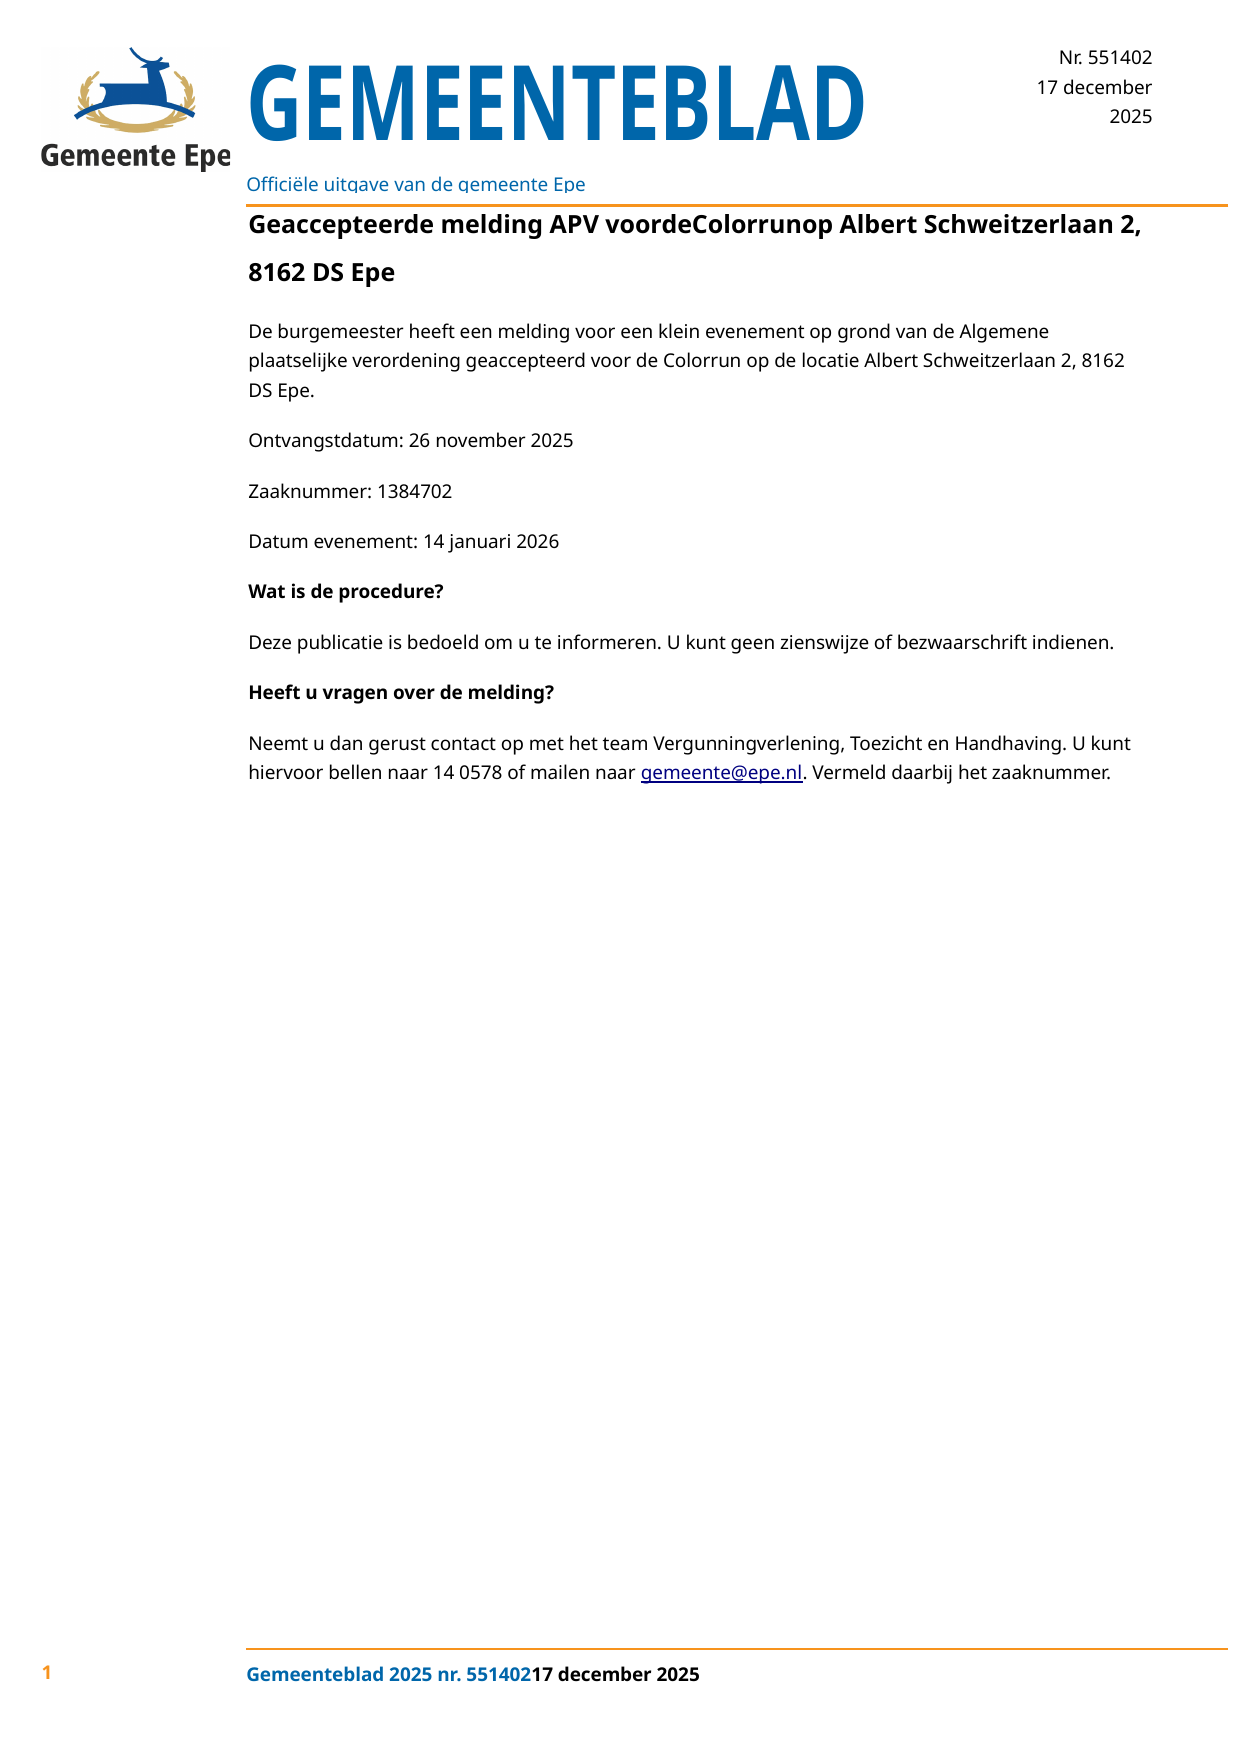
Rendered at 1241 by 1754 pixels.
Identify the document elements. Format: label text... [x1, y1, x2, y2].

text Neemt u dan gerust contact op met het team Vergunningverlening, Toezicht en Handhaving. U kunt hiervoor bellen naar 14 0578 of mailen naar gemeente@epe.nl. Vermeld daarbij het zaaknummer. [248, 730, 1152, 785]
text Ontvangstdatum: 26 november 2025 [248, 427, 1152, 453]
text Datum evenement: 14 januari 2026 [248, 528, 1152, 554]
text Deze publicatie is bedoeld om u te informeren. U kunt geen zienswijze of bezwaarschrift indienen. [248, 629, 1152, 655]
text Heeft u vragen over de melding? [248, 679, 1152, 705]
text Wat is de procedure? [248, 579, 1152, 604]
picture [41, 47, 231, 172]
text Geaccepteerde melding APV voordeColorrunop Albert Schweitzerlaan 2, 8162 DS Epe [248, 207, 1152, 288]
text De burgemeester heeft een melding voor een klein evenement op grond van de Algemene plaatselijke verordening geaccepteerd voor de Colorrun op de locatie Albert Schweitzerlaan 2, 8162 DS Epe. [248, 318, 1152, 403]
text Zaaknummer: 1384702 [248, 478, 1152, 504]
